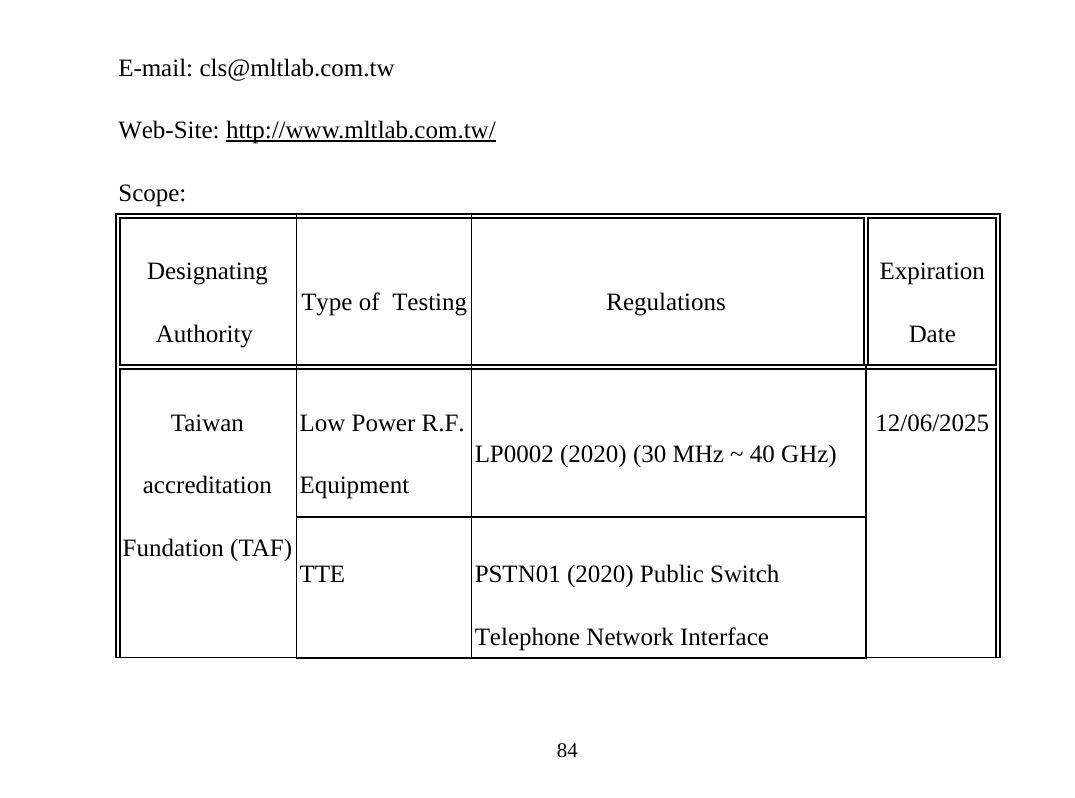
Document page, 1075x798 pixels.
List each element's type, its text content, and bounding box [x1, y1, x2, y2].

table_header Regulations [472, 219, 863, 364]
table_header Designating Authority [121, 219, 296, 364]
table_header Type of Testing [297, 219, 471, 364]
text Scope: [118, 150, 1016, 213]
table_cell Taiwan accreditation Fundation (TAF) [121, 370, 296, 657]
table_cell 12/06/2025 [867, 370, 995, 657]
table_cell Low Power R.F. Equipment [297, 370, 471, 516]
table_header Expiration Date [869, 219, 995, 364]
table_cell PSTN01 (2020) Public Switch Telephone Network Interface [472, 518, 865, 657]
table_cell TTE [297, 518, 471, 657]
text E-mail: cls@mltlab.com.tw Web-Site: http://www.mltlab.com.tw/ [118, 25, 1016, 150]
table_cell LP0002 (2020) (30 MHz ~ 40 GHz) [472, 370, 865, 516]
